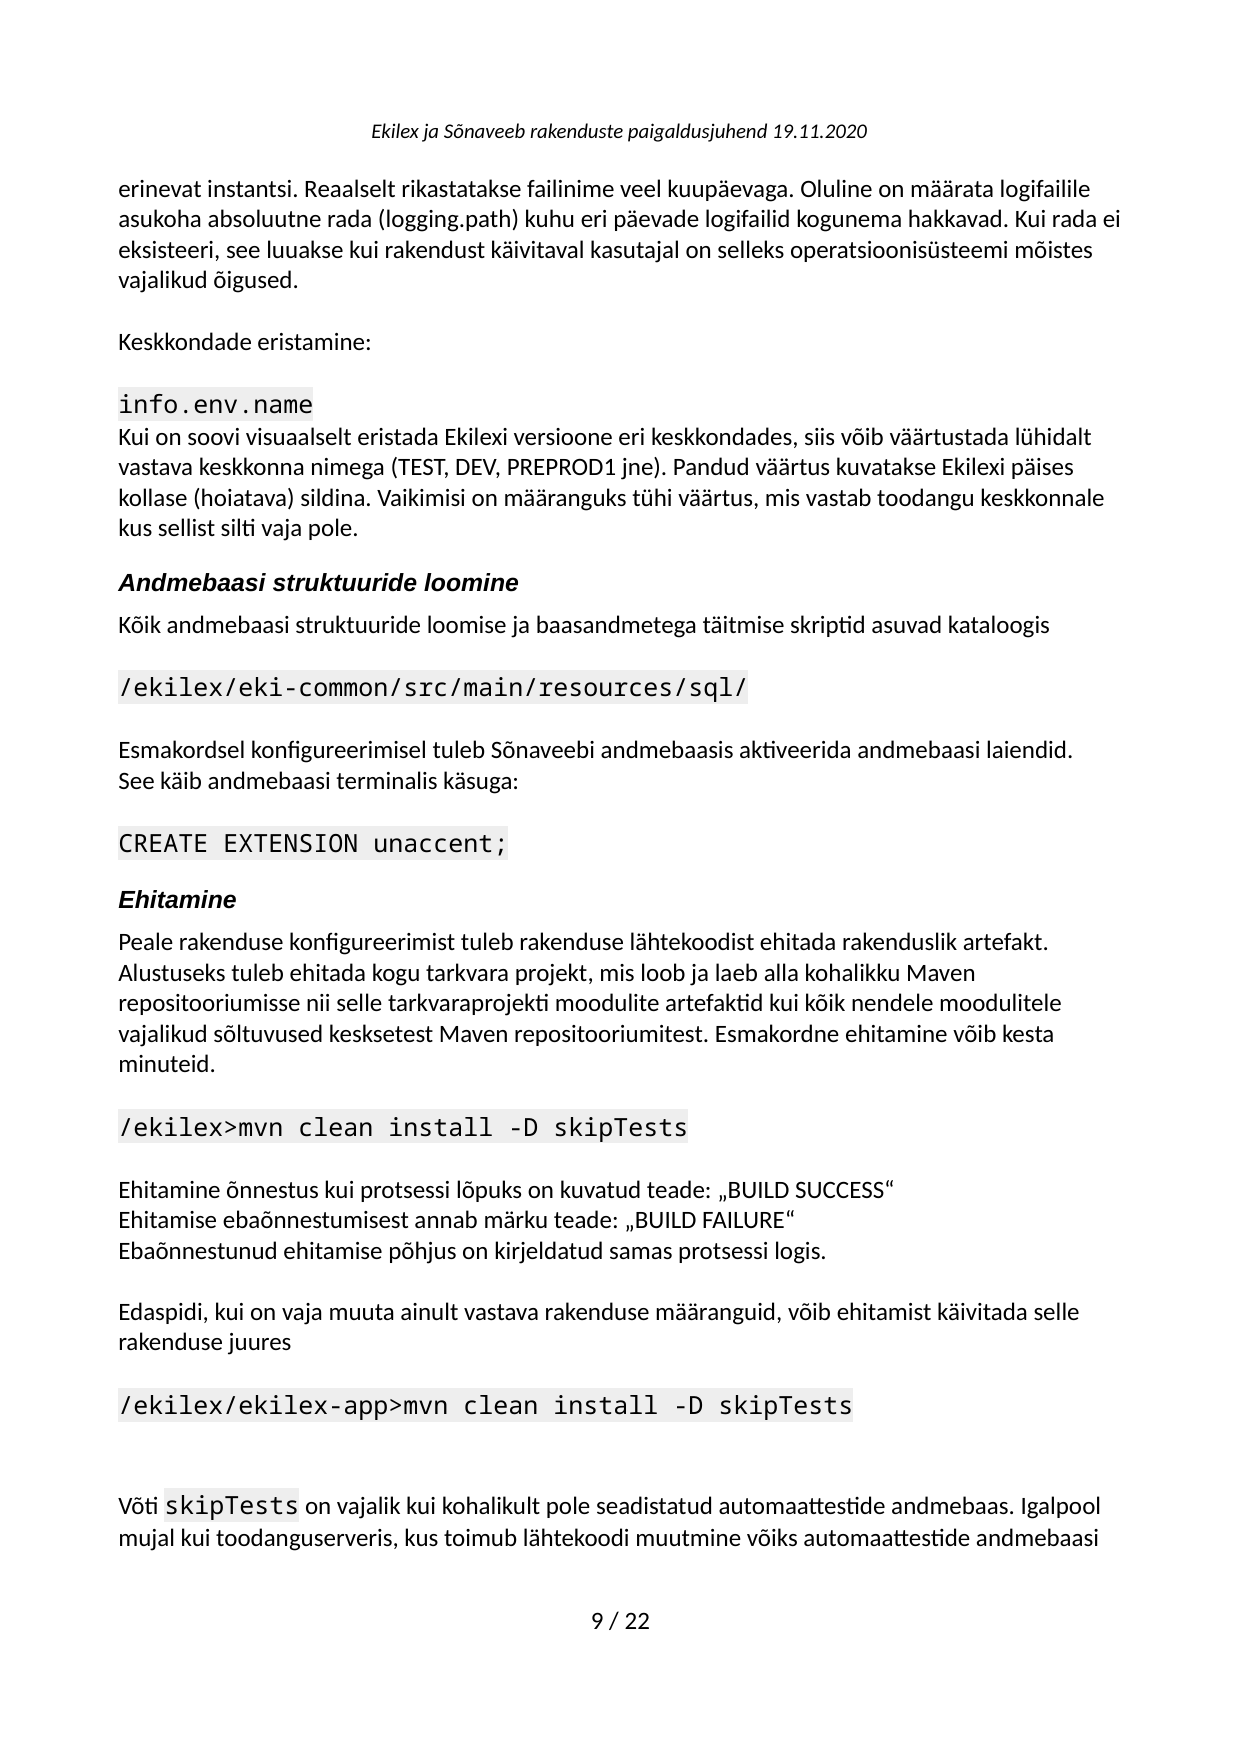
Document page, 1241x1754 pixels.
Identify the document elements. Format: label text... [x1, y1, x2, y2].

text Kui on soovi visuaalselt eristada Ekilexi versioone eri keskkondades, siis võib väärtustada lühidalt vastava keskkonna nimega (TEST, DEV, PREPROD1 jne). Pandud väärtus kuvatakse Ekilexi päises kollase (hoiatava) sildina. Vaikimisi on määranguks tühi väärtus, mis vastab toodangu keskkonnale kus sellist silti vaja pole. [118, 421, 1122, 543]
text CREATE EXTENSION unaccent; [118, 826, 1122, 860]
subtitle Andmebaasi struktuuride loomine [118, 568, 1122, 596]
text Edaspidi, kui on vaja muuta ainult vastava rakenduse määranguid, võib ehitamist käivitada selle rakenduse juures [118, 1296, 1122, 1357]
text Võti skipTests on vajalik kui kohalikult pole seadistatud automaattestide andmebaas. Igalpool mujal kui toodanguserveris, kus toimub lähtekoodi muutmine võiks automaattestide andmebaasi [118, 1488, 1122, 1552]
text Alustuseks tuleb ehitada kogu tarkvara projekt, mis loob ja laeb alla kohalikku Maven repositooriumisse nii selle tarkvaraprojekti moodulite artefaktid kui kõik nendele moodulitele vajalikud sõltuvused kesksetest Maven repositooriumitest. Esmakordne ehitamine võib kesta minuteid. [118, 957, 1122, 1079]
text See käib andmebaasi terminalis käsuga: [118, 765, 1122, 796]
text /ekilex>mvn clean install -D skipTests [118, 1109, 1122, 1143]
subtitle Ehitamine [118, 885, 1122, 914]
text Keskkondade eristamine: [118, 326, 1122, 356]
text info.env.name [118, 387, 1122, 421]
text Ebaõnnestunud ehitamise põhjus on kirjeldatud samas protsessi logis. [118, 1235, 1122, 1265]
text Ehitamine õnnestus kui protsessi lõpuks on kuvatud teade: „BUILD SUCCESS“ [118, 1174, 1122, 1204]
text Peale rakenduse konfigureerimist tuleb rakenduse lähtekoodist ehitada rakenduslik artefakt. [118, 926, 1122, 957]
text erinevat instantsi. Reaalselt rikastatakse failinime veel kuupäevaga. Oluline on määrata logifailile asukoha absoluutne rada (logging.path) kuhu eri päevade logifailid kogunema hakkavad. Kui rada ei eksisteeri, see luuakse kui rakendust käivitaval kasutajal on selleks operatsioonisüsteemi mõistes vajalikud õigused. [118, 173, 1122, 295]
text Kõik andmebaasi struktuuride loomise ja baasandmetega täitmise skriptid asuvad kataloogis [118, 609, 1122, 639]
text Ehitamise ebaõnnestumisest annab märku teade: „BUILD FAILURE“ [118, 1204, 1122, 1235]
text Esmakordsel konfigureerimisel tuleb Sõnaveebi andmebaasis aktiveerida andmebaasi laiendid. [118, 734, 1122, 765]
text /ekilex/ekilex-app>mvn clean install -D skipTests [118, 1387, 1122, 1422]
text /ekilex/eki-common/src/main/resources/sql/ [118, 670, 1122, 704]
